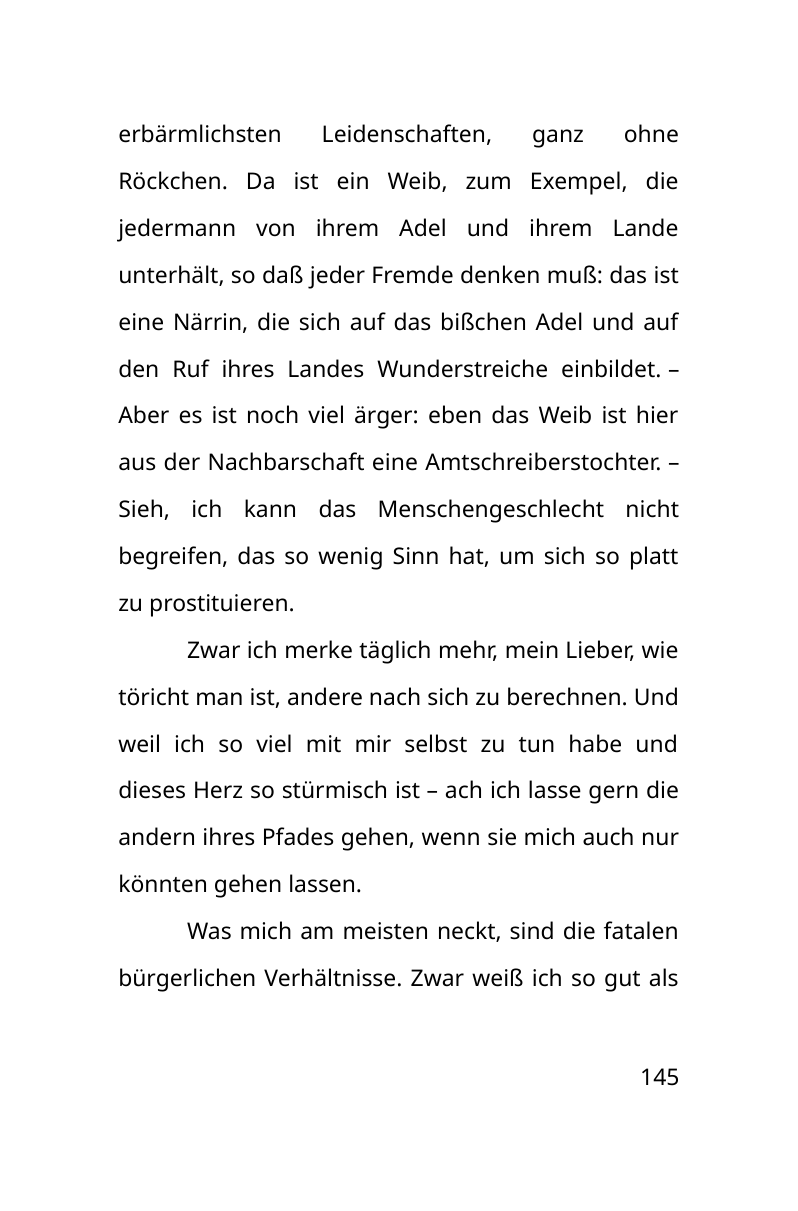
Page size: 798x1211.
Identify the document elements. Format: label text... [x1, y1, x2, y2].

text erbärmlichsten Leidenschaften, ganz ohne Röckchen. Da ist ein Weib, zum Exempel, die jedermann von ihrem Adel und ihrem Lande unterhält, so daß jeder Fremde denken muß: das ist eine Närrin, die sich auf das bißchen Adel und auf den Ruf ihres Landes Wunderstreiche einbildet. – Aber es ist noch viel ärger: eben das Weib ist hier aus der Nachbarschaft eine Amtschreiberstochter. – Sieh, ich kann das Menschengeschlecht nicht begreifen, das so wenig Sinn hat, um sich so platt zu prostituieren. [118, 118, 679, 618]
text Was mich am meisten neckt, sind die fatalen bürgerlichen Verhältnisse. Zwar weiß ich so gut als [118, 915, 679, 993]
text Zwar ich merke täglich mehr, mein Lieber, wie töricht man ist, andere nach sich zu berechnen. Und weil ich so viel mit mir selbst zu tun habe und dieses Herz so stürmisch ist – ach ich lasse gern die andern ihres Pfades gehen, wenn sie mich auch nur könnten gehen lassen. [118, 634, 679, 899]
